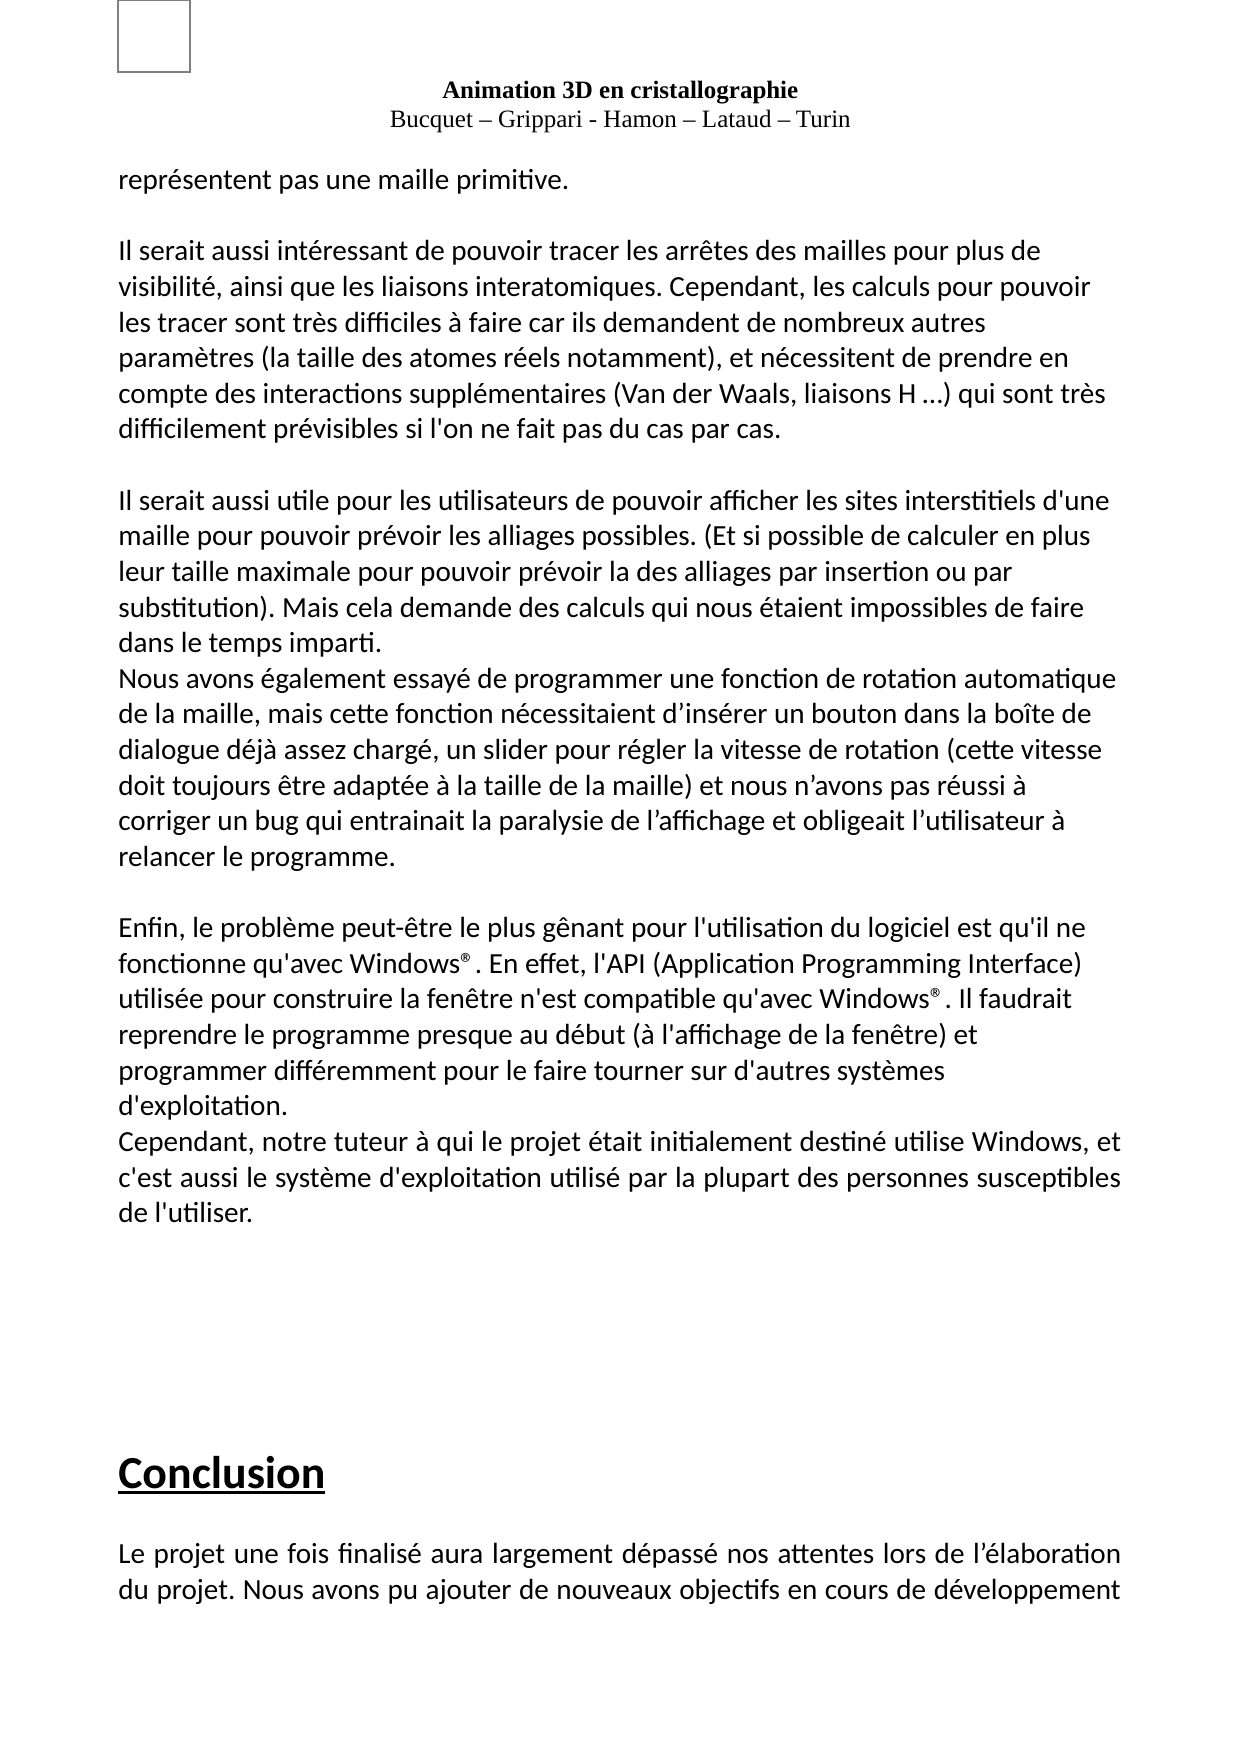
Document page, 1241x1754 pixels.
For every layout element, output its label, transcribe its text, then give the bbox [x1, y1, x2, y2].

text Nous avons également essayé de programmer une fonction de rotation automatique de la maille, mais cette fonction nécessitaient d’insérer un bouton dans la boîte de dialogue déjà assez chargé, un slider pour régler la vitesse de rotation (cette vitesse doit toujours être adaptée à la taille de la maille) et nous n’avons pas réussi à corriger un bug qui entrainait la paralysie de l’affichage et obligeait l’utilisateur à relancer le programme. [118, 660, 1122, 874]
text Conclusion [118, 1444, 1122, 1500]
text Cependant, notre tuteur à qui le projet était initialement destiné utilise Windows, et c'est aussi le système d'exploitation utilisé par la plupart des personnes susceptibles de l'utiliser. [118, 1123, 1122, 1230]
text représentent pas une maille primitive. [118, 161, 1122, 197]
text Le projet une fois finalisé aura largement dépassé nos attentes lors de l’élaboration du projet. Nous avons pu ajouter de nouveaux objectifs en cours de développement [118, 1535, 1122, 1607]
text Il serait aussi utile pour les utilisateurs de pouvoir afficher les sites interstitiels d'une maille pour pouvoir prévoir les alliages possibles. (Et si possible de calculer en plus leur taille maximale pour pouvoir prévoir la des alliages par insertion ou par substitution). Mais cela demande des calculs qui nous étaient impossibles de faire dans le temps imparti. [118, 482, 1122, 660]
text Enfin, le problème peut-être le plus gênant pour l'utilisation du logiciel est qu'il ne fonctionne qu'avec Windows®. En effet, l'API (Application Programming Interface) utilisée pour construire la fenêtre n'est compatible qu'avec Windows®. Il faudrait reprendre le programme presque au début (à l'affichage de la fenêtre) et programmer différemment pour le faire tourner sur d'autres systèmes d'exploitation. [118, 909, 1122, 1123]
text Il serait aussi intéressant de pouvoir tracer les arrêtes des mailles pour plus de visibilité, ainsi que les liaisons interatomiques. Cependant, les calculs pour pouvoir les tracer sont très difficiles à faire car ils demandent de nombreux autres paramètres (la taille des atomes réels notamment), et nécessitent de prendre en compte des interactions supplémentaires (Van der Waals, liaisons H …) qui sont très difficilement prévisibles si l'on ne fait pas du cas par cas. [118, 232, 1122, 446]
